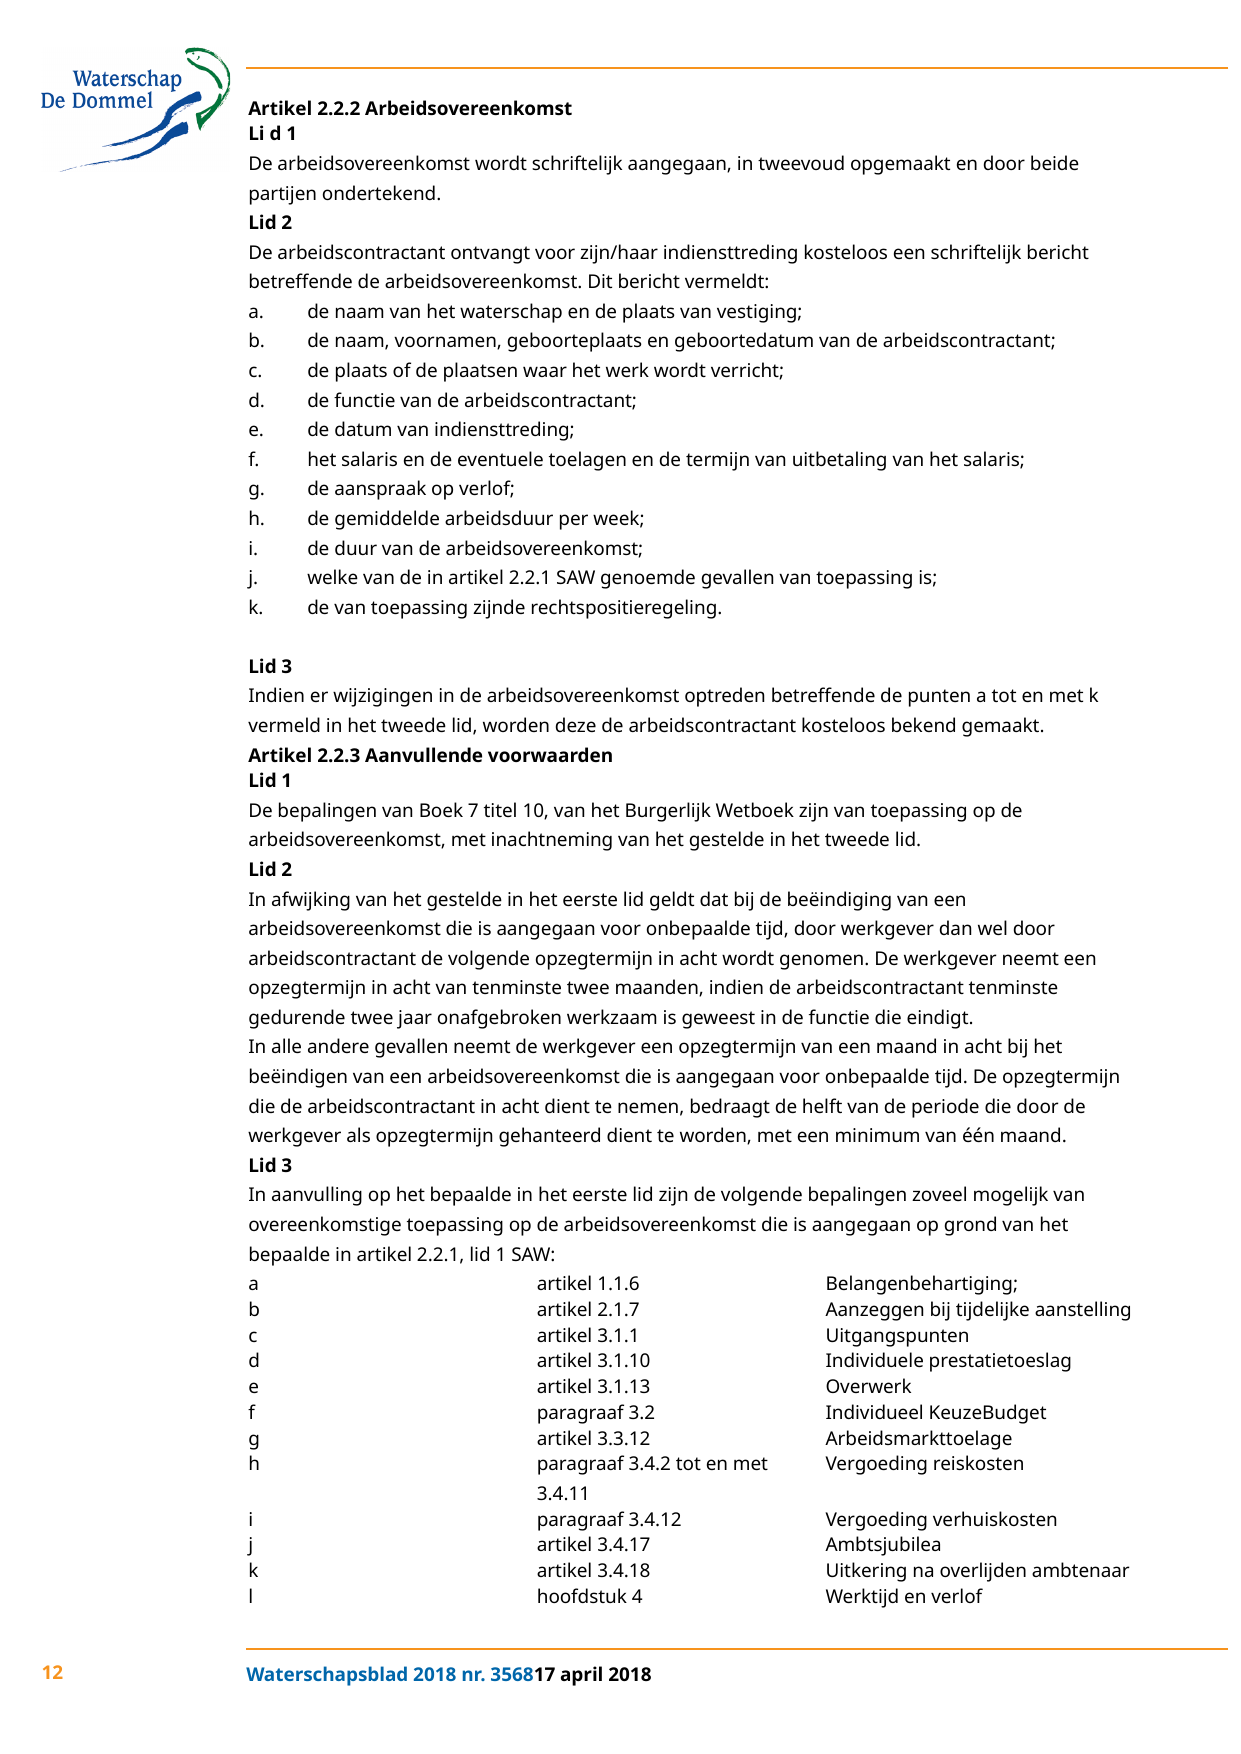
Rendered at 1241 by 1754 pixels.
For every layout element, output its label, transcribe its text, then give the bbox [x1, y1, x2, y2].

text Li d 1 [248, 121, 1152, 146]
table_cell artikel 3.1.10 [537, 1348, 825, 1373]
list het salaris en de eventuele toelagen en de termijn van uitbetaling van het salaris; [248, 446, 1152, 472]
table_cell hoofdstuk 4 [537, 1583, 825, 1609]
table_header a [248, 1271, 537, 1296]
table_cell paragraaf 3.4.2 tot en met 3.4.11 [537, 1451, 825, 1506]
text Artikel 2.2.2 Arbeidsovereenkomst [248, 95, 1152, 121]
table_cell artikel 3.4.18 [537, 1558, 825, 1583]
text Lid 2 [248, 856, 1152, 882]
text In afwijking van het gestelde in het eerste lid geldt dat bij de beëindiging van een arbeidsovereenkomst die is aangegaan voor onbepaalde tijd, door werkgever dan wel door arbeidscontractant de volgende opzegtermijn in acht wordt genomen. De werkgever neemt een opzegtermijn in acht van tenminste twee maanden, indien de arbeidscontractant tenminste gedurende twee jaar onafgebroken werkzaam is geweest in de functie die eindigt. [248, 886, 1152, 1030]
list de aanspraak op verlof; [248, 476, 1152, 501]
table_cell c [248, 1322, 537, 1348]
table_cell artikel 3.4.17 [537, 1532, 825, 1557]
list de naam, voornamen, geboorteplaats en geboortedatum van de arbeidscontractant; [248, 328, 1152, 353]
list de duur van de arbeidsovereenkomst; [248, 535, 1152, 560]
table_cell Individuele prestatietoeslag [825, 1348, 1152, 1373]
list de van toepassing zijnde rechtspositieregeling. [248, 594, 1152, 619]
text Lid 2 [248, 209, 1152, 235]
table_cell Arbeidsmarkttoelage [825, 1425, 1152, 1451]
table_cell k [248, 1558, 537, 1583]
text In aanvulling op het bepaalde in het eerste lid zijn de volgende bepalingen zoveel mogelijk van overeenkomstige toepassing op de arbeidsovereenkomst die is aangegaan op grond van het bepaalde in artikel 2.2.1, lid 1 SAW: [248, 1182, 1152, 1267]
table_cell Uitgangspunten [825, 1322, 1152, 1348]
table_cell Aanzeggen bij tijdelijke aanstelling [825, 1296, 1152, 1322]
table_cell Individueel KeuzeBudget [825, 1399, 1152, 1425]
table_cell Werktijd en verlof [825, 1583, 1152, 1609]
text Lid 1 [248, 767, 1152, 793]
table_cell g [248, 1425, 537, 1451]
text De arbeidsovereenkomst wordt schriftelijk aangegaan, in tweevoud opgemaakt en door beide partijen ondertekend. [248, 150, 1152, 205]
text De bepalingen van Boek 7 titel 10, van het Burgerlijk Wetboek zijn van toepassing op de arbeidsovereenkomst, met inachtneming van het gestelde in het tweede lid. [248, 797, 1152, 852]
table_cell h [248, 1451, 537, 1506]
table_cell Ambtsjubilea [825, 1532, 1152, 1557]
table_cell f [248, 1399, 537, 1425]
text Indien er wijzigingen in de arbeidsovereenkomst optreden betreffende de punten a tot en met k vermeld in het tweede lid, worden deze de arbeidscontractant kosteloos bekend gemaakt. [248, 683, 1152, 738]
list welke van de in artikel 2.2.1 SAW genoemde gevallen van toepassing is; [248, 564, 1152, 590]
list de plaats of de plaatsen waar het werk wordt verricht; [248, 357, 1152, 383]
table_cell Vergoeding reiskosten [825, 1451, 1152, 1506]
text Artikel 2.2.3 Aanvullende voorwaarden [248, 742, 1152, 767]
list de functie van de arbeidscontractant; [248, 387, 1152, 412]
table_cell j [248, 1532, 537, 1557]
table_cell d [248, 1348, 537, 1373]
table_cell artikel 3.1.1 [537, 1322, 825, 1348]
table_cell b [248, 1296, 537, 1322]
text In alle andere gevallen neemt de werkgever een opzegtermijn van een maand in acht bij het beëindigen van een arbeidsovereenkomst die is aangegaan voor onbepaalde tijd. De opzegtermijn die de arbeidscontractant in acht dient te nemen, bedraagt de helft van de periode die door de werkgever als opzegtermijn gehanteerd dient te worden, met een minimum van één maand. [248, 1034, 1152, 1148]
table_cell Vergoeding verhuiskosten [825, 1506, 1152, 1532]
table_cell Overwerk [825, 1374, 1152, 1399]
table_cell paragraaf 3.2 [537, 1399, 825, 1425]
table_header Belangenbehartiging; [825, 1271, 1152, 1296]
picture [41, 47, 231, 172]
list de datum van indiensttreding; [248, 416, 1152, 442]
table_cell i [248, 1506, 537, 1532]
table_cell artikel 2.1.7 [537, 1296, 825, 1322]
table_cell artikel 3.3.12 [537, 1425, 825, 1451]
table_cell Uitkering na overlijden ambtenaar [825, 1558, 1152, 1583]
list de naam van het waterschap en de plaats van vestiging; [248, 298, 1152, 324]
table_cell paragraaf 3.4.12 [537, 1506, 825, 1532]
list de gemiddelde arbeidsduur per week; [248, 505, 1152, 531]
table_header artikel 1.1.6 [537, 1271, 825, 1296]
text De arbeidscontractant ontvangt voor zijn/haar indiensttreding kosteloos een schriftelijk bericht betreffende de arbeidsovereenkomst. Dit bericht vermeldt: [248, 239, 1152, 294]
table_cell l [248, 1583, 537, 1609]
table_cell e [248, 1374, 537, 1399]
text Lid 3 [248, 1152, 1152, 1178]
text Lid 3 [248, 653, 1152, 679]
table_cell artikel 3.1.13 [537, 1374, 825, 1399]
